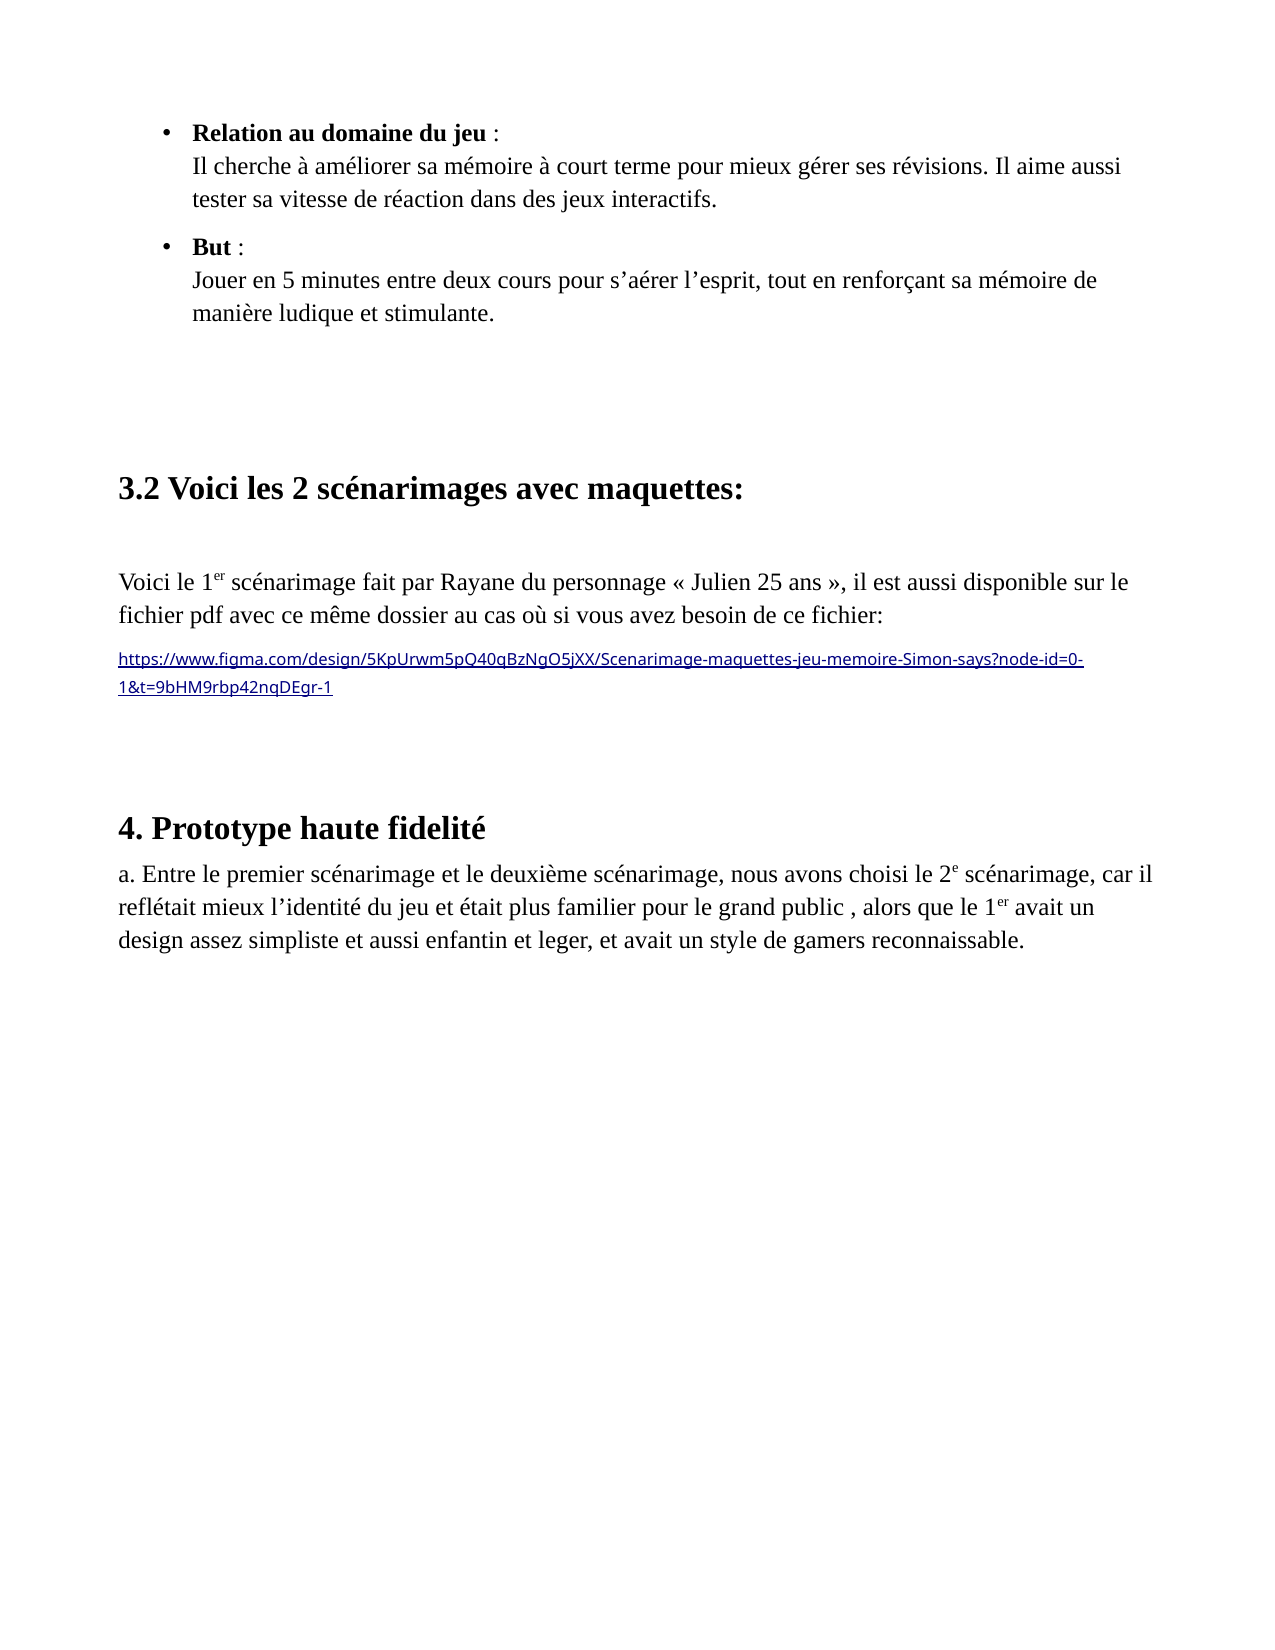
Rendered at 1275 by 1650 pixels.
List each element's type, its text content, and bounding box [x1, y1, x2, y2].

text Voici le 1er scénarimage fait par Rayane du personnage « Julien 25 ans », il est aussi disponible sur le fichier pdf avec ce même dossier au cas où si vous avez besoin de ce fichier: [118, 567, 1157, 628]
text https://www.figma.com/design/5KpUrwm5pQ40qBzNgO5jXX/Scenarimage-maquettes-jeu-memoire-Simon-says?node-id=0-1&t=9bHM9rbp42nqDEgr-1 [118, 647, 1157, 699]
text a. Entre le premier scénarimage et le deuxième scénarimage, nous avons choisi le 2e scénarimage, car il reflétait mieux l’identité du jeu et était plus familier pour le grand public , alors que le 1er avait un design assez simpliste et aussi enfantin et leger, et avait un style de gamers reconnaissable. [118, 859, 1157, 954]
list But : Jouer en 5 minutes entre deux cours pour s’aérer l’esprit, tout en renforçant sa mémoire de manière ludique et stimulante. [162, 232, 1157, 327]
subtitle 3.2 Voici les 2 scénarimages avec maquettes: [118, 468, 1157, 507]
list Relation au domaine du jeu : Il cherche à améliorer sa mémoire à court terme pour mieux gérer ses révisions. Il aime aussi tester sa vitesse de réaction dans des jeux interactifs. [162, 118, 1157, 213]
subtitle 4. Prototype haute fidelité [118, 808, 1157, 847]
